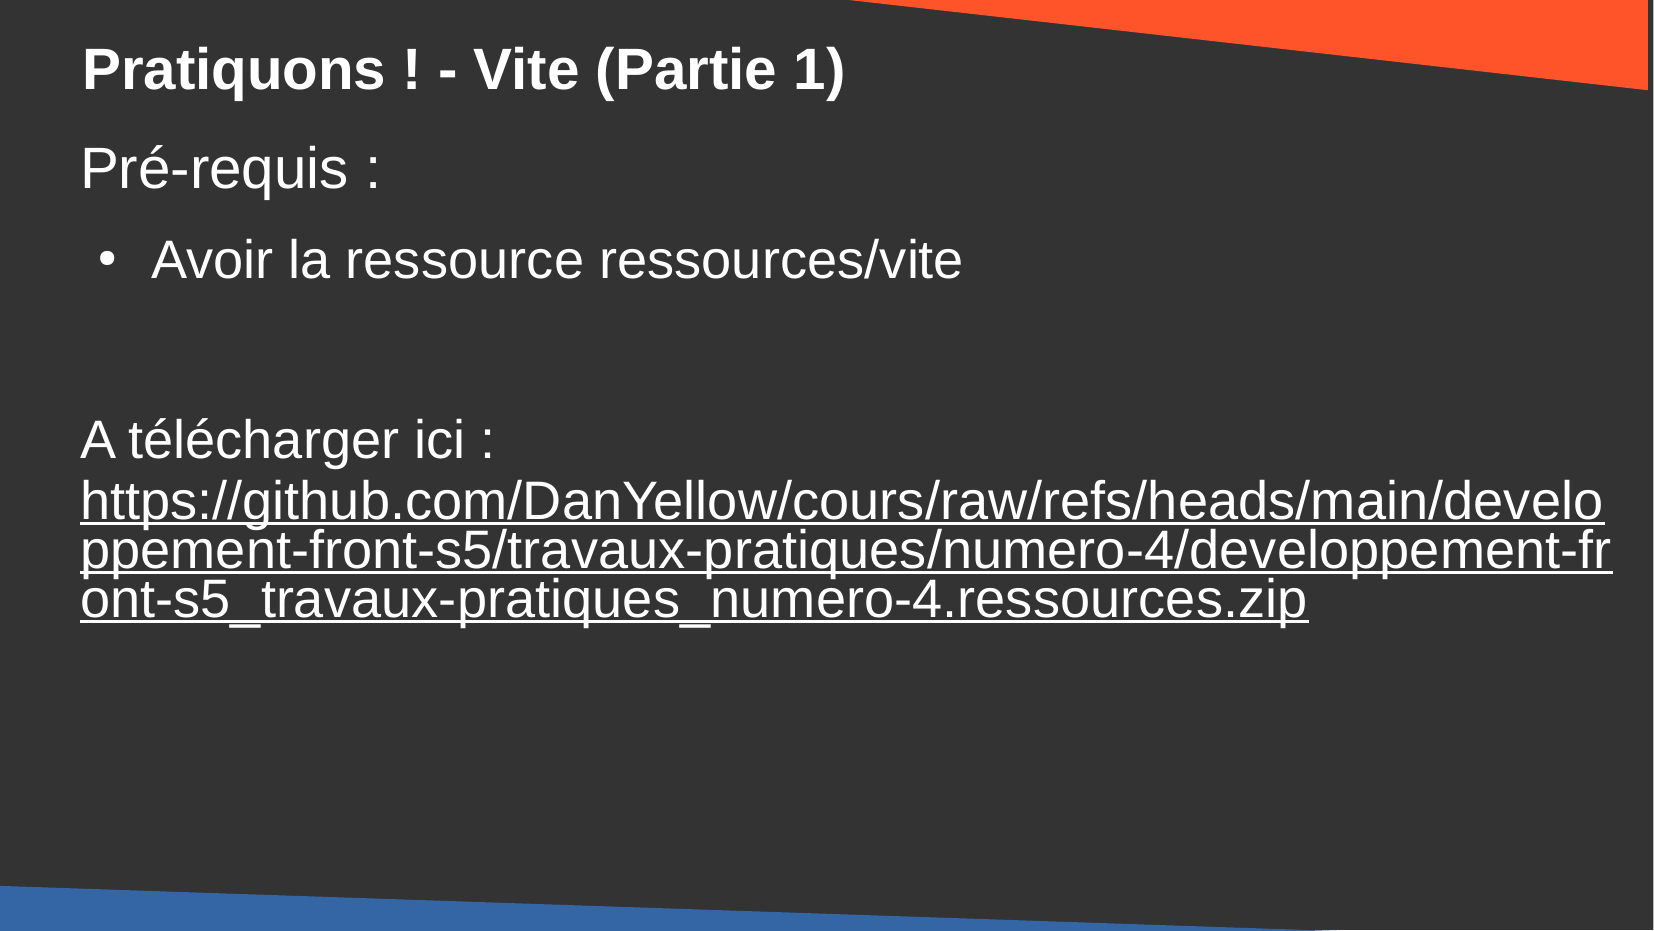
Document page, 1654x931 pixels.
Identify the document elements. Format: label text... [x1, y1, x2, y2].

title Pratiquons ! - Vite (Partie 1) [82, 37, 1571, 114]
list Pré-requis : Avoir la ressource ressources/vite A télécharger ici : https://github.com/DanYellow/cours/raw/refs/heads/main/developpement-front-s5/travaux-pratiques/numero-4/developpement-front-s5_travaux-pratiques_numero-4.ressources.zip [80, 135, 1620, 721]
text_box [0, 885, 1337, 931]
text_box [848, 0, 1648, 91]
